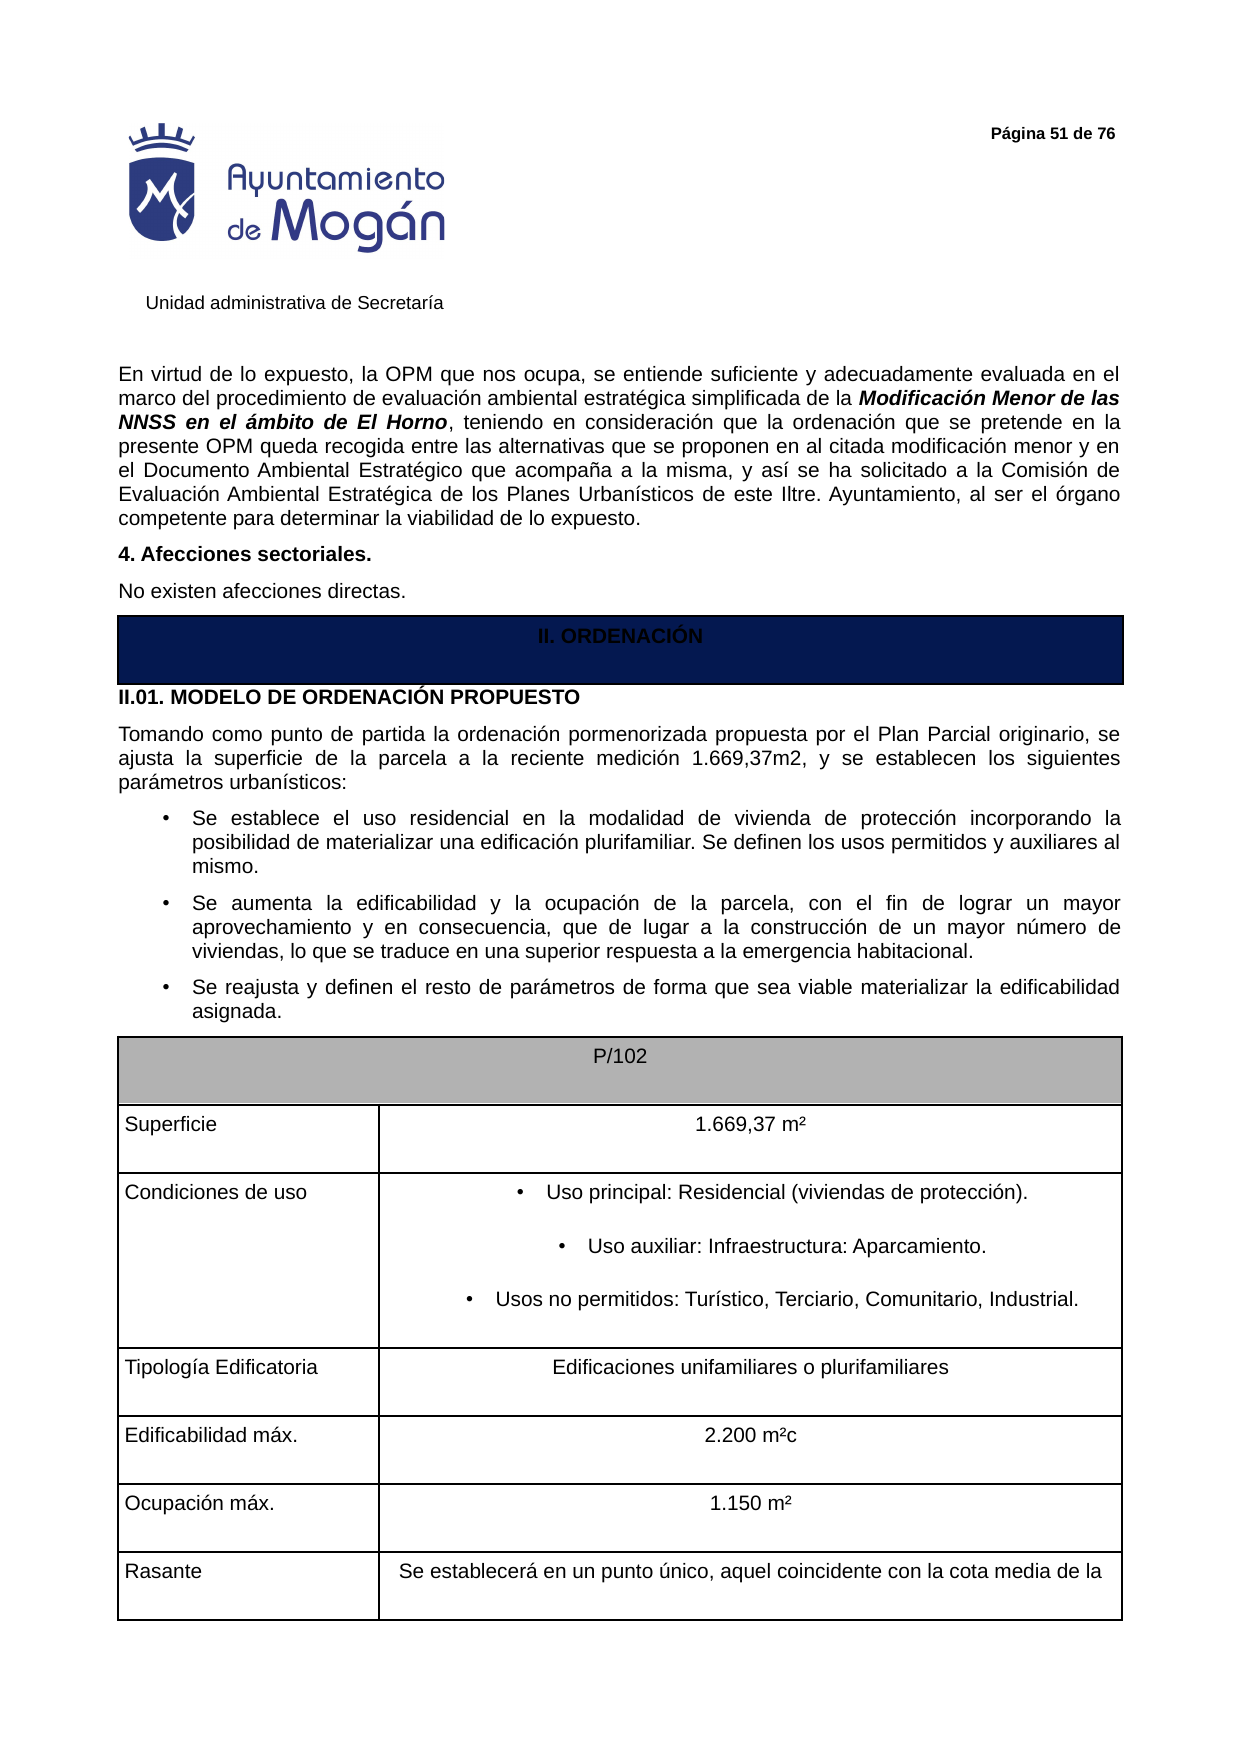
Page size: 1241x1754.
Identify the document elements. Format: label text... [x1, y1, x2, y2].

table_cell Uso principal: Residencial (viviendas de protección). Uso auxiliar: Infraestructura: Aparcamiento. Usos no permitidos: Turístico, Terciario, Comunitario, Industrial. [380, 1174, 1121, 1347]
table_header P/102 [119, 1038, 1121, 1103]
table_cell Tipología Edificatoria [119, 1349, 378, 1415]
table_cell Edificabilidad máx. [119, 1417, 378, 1483]
table_header II. ORDENACIÓN [119, 617, 1122, 683]
table_cell Superficie [119, 1106, 378, 1172]
table_cell Edificaciones unifamiliares o plurifamiliares [380, 1349, 1121, 1415]
table_cell 2.200 m²c [380, 1417, 1121, 1483]
table_cell Ocupación máx. [119, 1485, 378, 1551]
text II.01. MODELO DE ORDENACIÓN PROPUESTO [118, 685, 1122, 709]
list Se reajusta y definen el resto de parámetros de forma que sea viable materializar la edificabilidad asignada. [162, 975, 1122, 1023]
text 4. Afecciones sectoriales. [118, 542, 1122, 566]
text Tomando como punto de partida la ordenación pormenorizada propuesta por el Plan Parcial originario, se ajusta la superficie de la parcela a la reciente medición 1.669,37m2, y se establecen los siguientes parámetros urbanísticos: [118, 722, 1122, 793]
table_cell 1.150 m² [380, 1485, 1121, 1551]
table_cell 1.669,37 m² [380, 1106, 1121, 1172]
text No existen afecciones directas. [118, 579, 1122, 603]
list Se aumenta la edificabilidad y la ocupación de la parcela, con el fin de lograr un mayor aprovechamiento y en consecuencia, que de lugar a la construcción de un mayor número de viviendas, lo que se traduce en una superior respuesta a la emergencia habitacional. [162, 891, 1122, 962]
text En virtud de lo expuesto, la OPM que nos ocupa, se entiende suficiente y adecuadamente evaluada en el marco del procedimiento de evaluación ambiental estratégica simplificada de la Modificación Menor de las NNSS en el ámbito de El Horno, teniendo en consideración que la ordenación que se pretende en la presente OPM queda recogida entre las alternativas que se proponen en al citada modificación menor y en el Documento Ambiental Estratégico que acompaña a la misma, y así se ha solicitado a la Comisión de Evaluación Ambiental Estratégica de los Planes Urbanísticos de este Iltre. Ayuntamiento, al ser el órgano competente para determinar la viabilidad de lo expuesto. [118, 362, 1122, 530]
picture [128, 123, 445, 259]
table_cell Se establecerá en un punto único, aquel coincidente con la cota media de la [380, 1553, 1121, 1619]
list Se establece el uso residencial en la modalidad de vivienda de protección incorporando la posibilidad de materializar una edificación plurifamiliar. Se definen los usos permitidos y auxiliares al mismo. [162, 806, 1122, 878]
table_cell Rasante [119, 1553, 378, 1619]
table_cell Condiciones de uso [119, 1174, 378, 1347]
